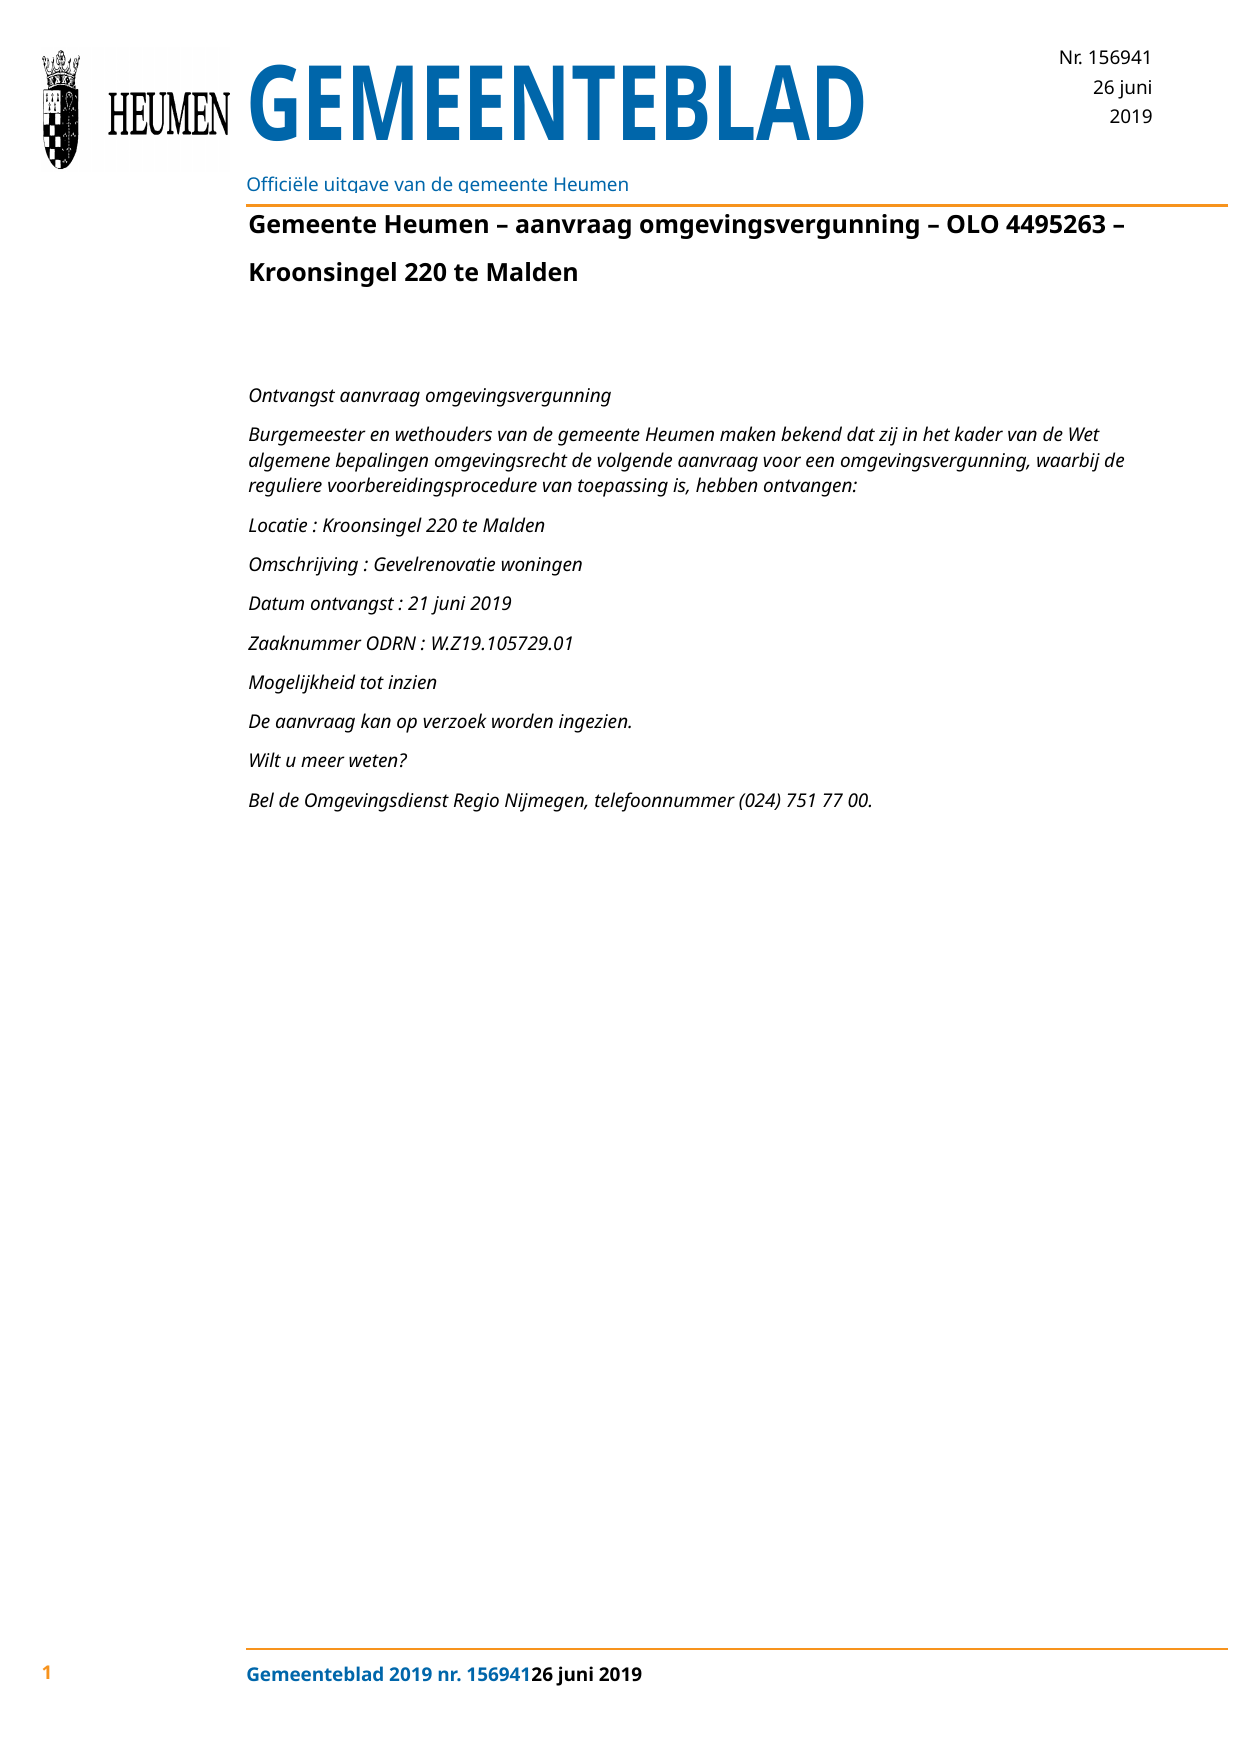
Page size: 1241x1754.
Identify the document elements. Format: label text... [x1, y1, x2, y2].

text Gemeente Heumen – aanvraag omgevingsvergunning – OLO 4495263 – Kroonsingel 220 te Malden [248, 207, 1152, 288]
text Locatie : Kroonsingel 220 te Malden [248, 512, 1152, 538]
text Zaaknummer ODRN : W.Z19.105729.01 [248, 630, 1152, 655]
text Ontvangst aanvraag omgevingsvergunning [248, 382, 1152, 408]
text Datum ontvangst : 21 juni 2019 [248, 590, 1152, 616]
text Wilt u meer weten? [248, 747, 1152, 773]
text Burgemeester en wethouders van de gemeente Heumen maken bekend dat zij in het kader van de Wet algemene bepalingen omgevingsrecht de volgende aanvraag voor een omgevingsvergunning, waarbij de reguliere voorbereidingsprocedure van toepassing is, hebben ontvangen: [248, 421, 1152, 498]
picture [41, 47, 231, 172]
text Mogelijkheid tot inzien [248, 669, 1152, 695]
text Bel de Omgevingsdienst Regio Nijmegen, telefoonnummer (024) 751 77 00. [248, 787, 1152, 812]
text Omschrijving : Gevelrenovatie woningen [248, 551, 1152, 577]
text De aanvraag kan op verzoek worden ingezien. [248, 708, 1152, 734]
